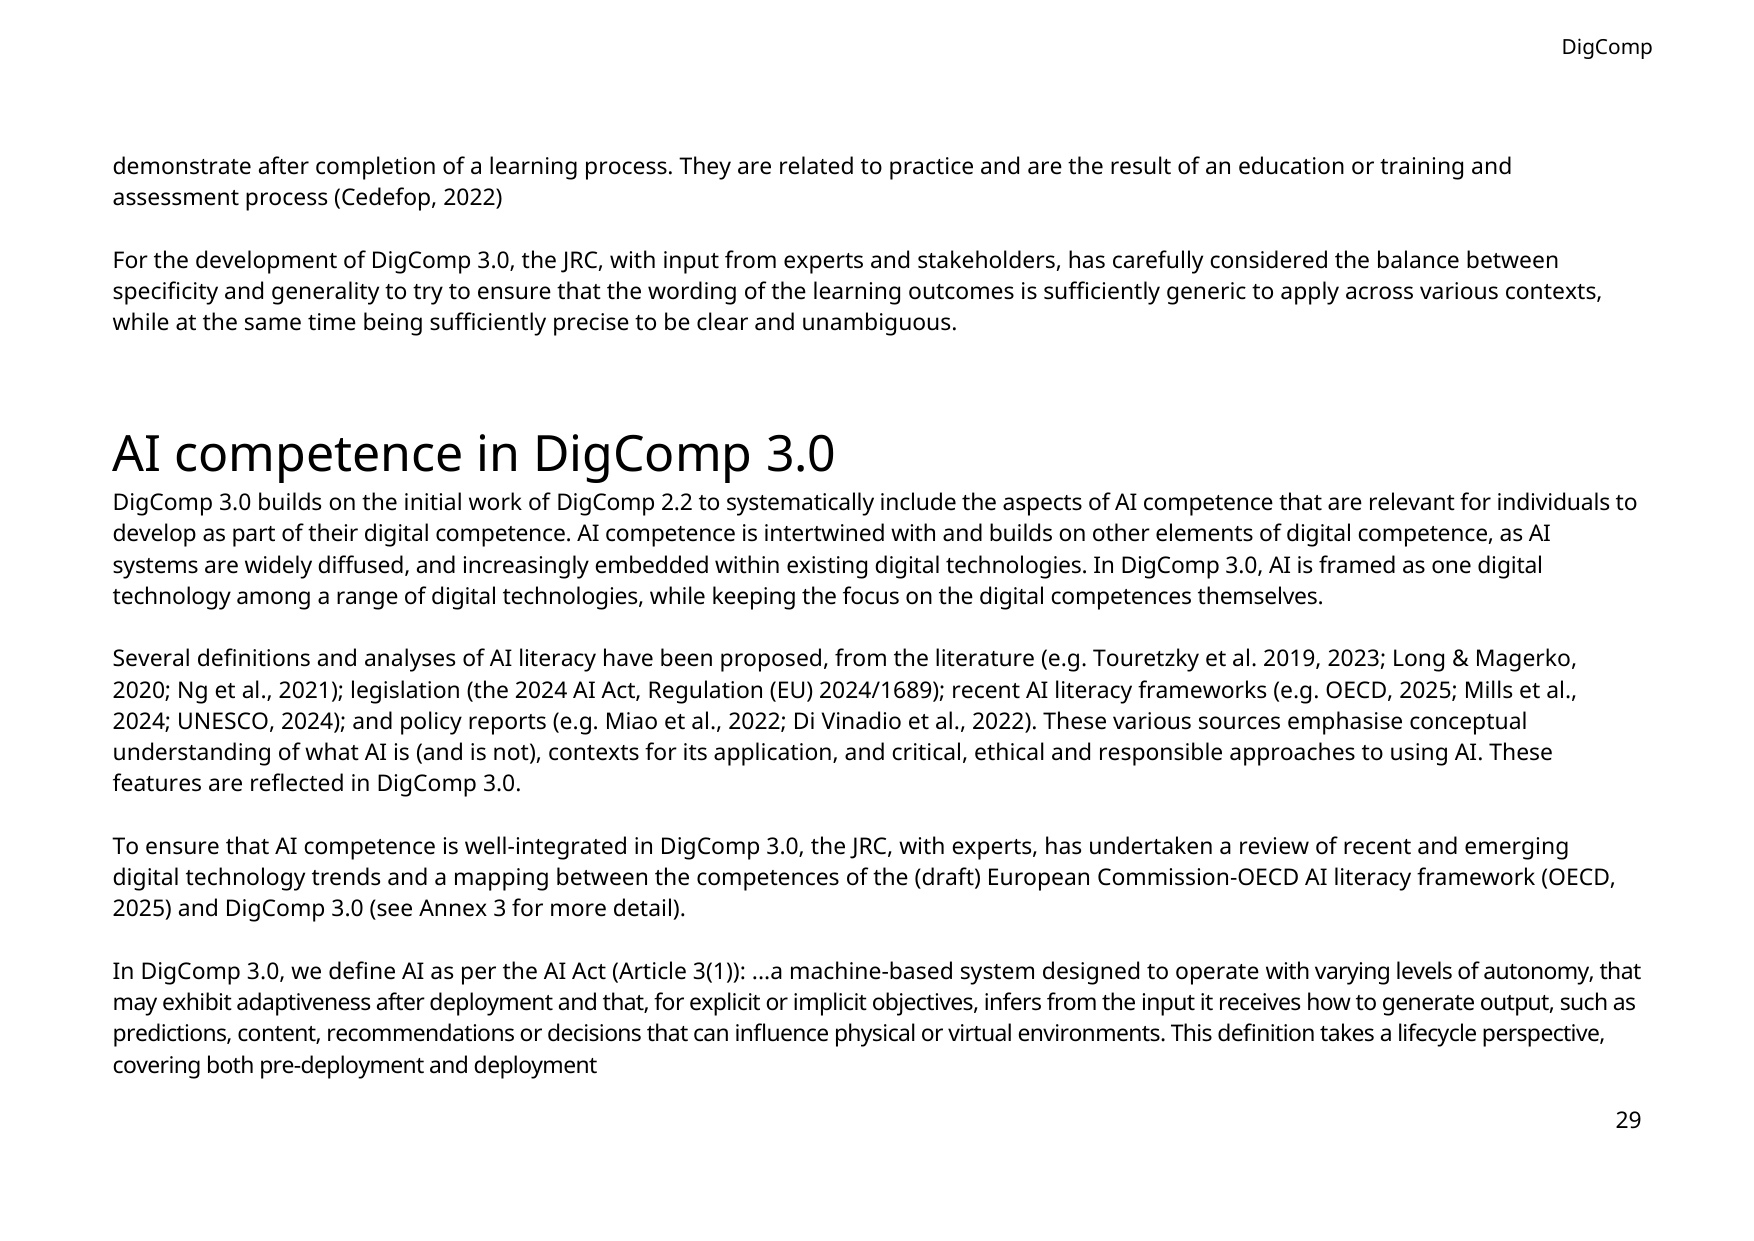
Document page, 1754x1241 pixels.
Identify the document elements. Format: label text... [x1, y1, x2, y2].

text In DigComp 3.0, we define AI as per the AI Act (Article 3(1)): ...a machine-based system designed to operate with varying levels of autonomy, that may exhibit adaptiveness after deployment and that, for explicit or implicit objectives, infers from the input it receives how to generate output, such as predictions, content, recommendations or decisions that can influence physical or virtual environments. This definition takes a lifecycle perspective, covering both pre-deployment and deployment [112, 955, 1641, 1080]
subtitle AI competence in DigComp 3.0 [112, 418, 1641, 486]
text For the development of DigComp 3.0, the JRC, with input from experts and stakeholders, has carefully considered the balance between specificity and generality to try to ensure that the wording of the learning outcomes is sufficiently generic to apply across various contexts, while at the same time being sufficiently precise to be clear and unambiguous. [112, 244, 1641, 337]
text demonstrate after completion of a learning process. They are related to practice and are the result of an education or training and assessment process (Cedefop, 2022) [112, 150, 1641, 212]
text Several definitions and analyses of AI literacy have been proposed, from the literature (e.g. Touretzky et al. 2019, 2023; Long & Magerko, 2020; Ng et al., 2021); legislation (the 2024 AI Act, Regulation (EU) 2024/1689); recent AI literacy frameworks (e.g. OECD, 2025; Mills et al., 2024; UNESCO, 2024); and policy reports (e.g. Miao et al., 2022; Di Vinadio et al., 2022). These various sources emphasise conceptual understanding of what AI is (and is not), contexts for its application, and critical, ethical and responsible approaches to using AI. These features are reflected in DigComp 3.0. [112, 642, 1641, 798]
text DigComp 3.0 builds on the initial work of DigComp 2.2 to systematically include the aspects of AI competence that are relevant for individuals to develop as part of their digital competence. AI competence is intertwined with and builds on other elements of digital competence, as AI systems are widely diffused, and increasingly embedded within existing digital technologies. In DigComp 3.0, AI is framed as one digital technology among a range of digital technologies, while keeping the focus on the digital competences themselves. [112, 486, 1641, 611]
text To ensure that AI competence is well-integrated in DigComp 3.0, the JRC, with experts, has undertaken a review of recent and emerging digital technology trends and a mapping between the competences of the (draft) European Commission-OECD AI literacy framework (OECD, 2025) and DigComp 3.0 (see Annex 3 for more detail). [112, 830, 1641, 923]
